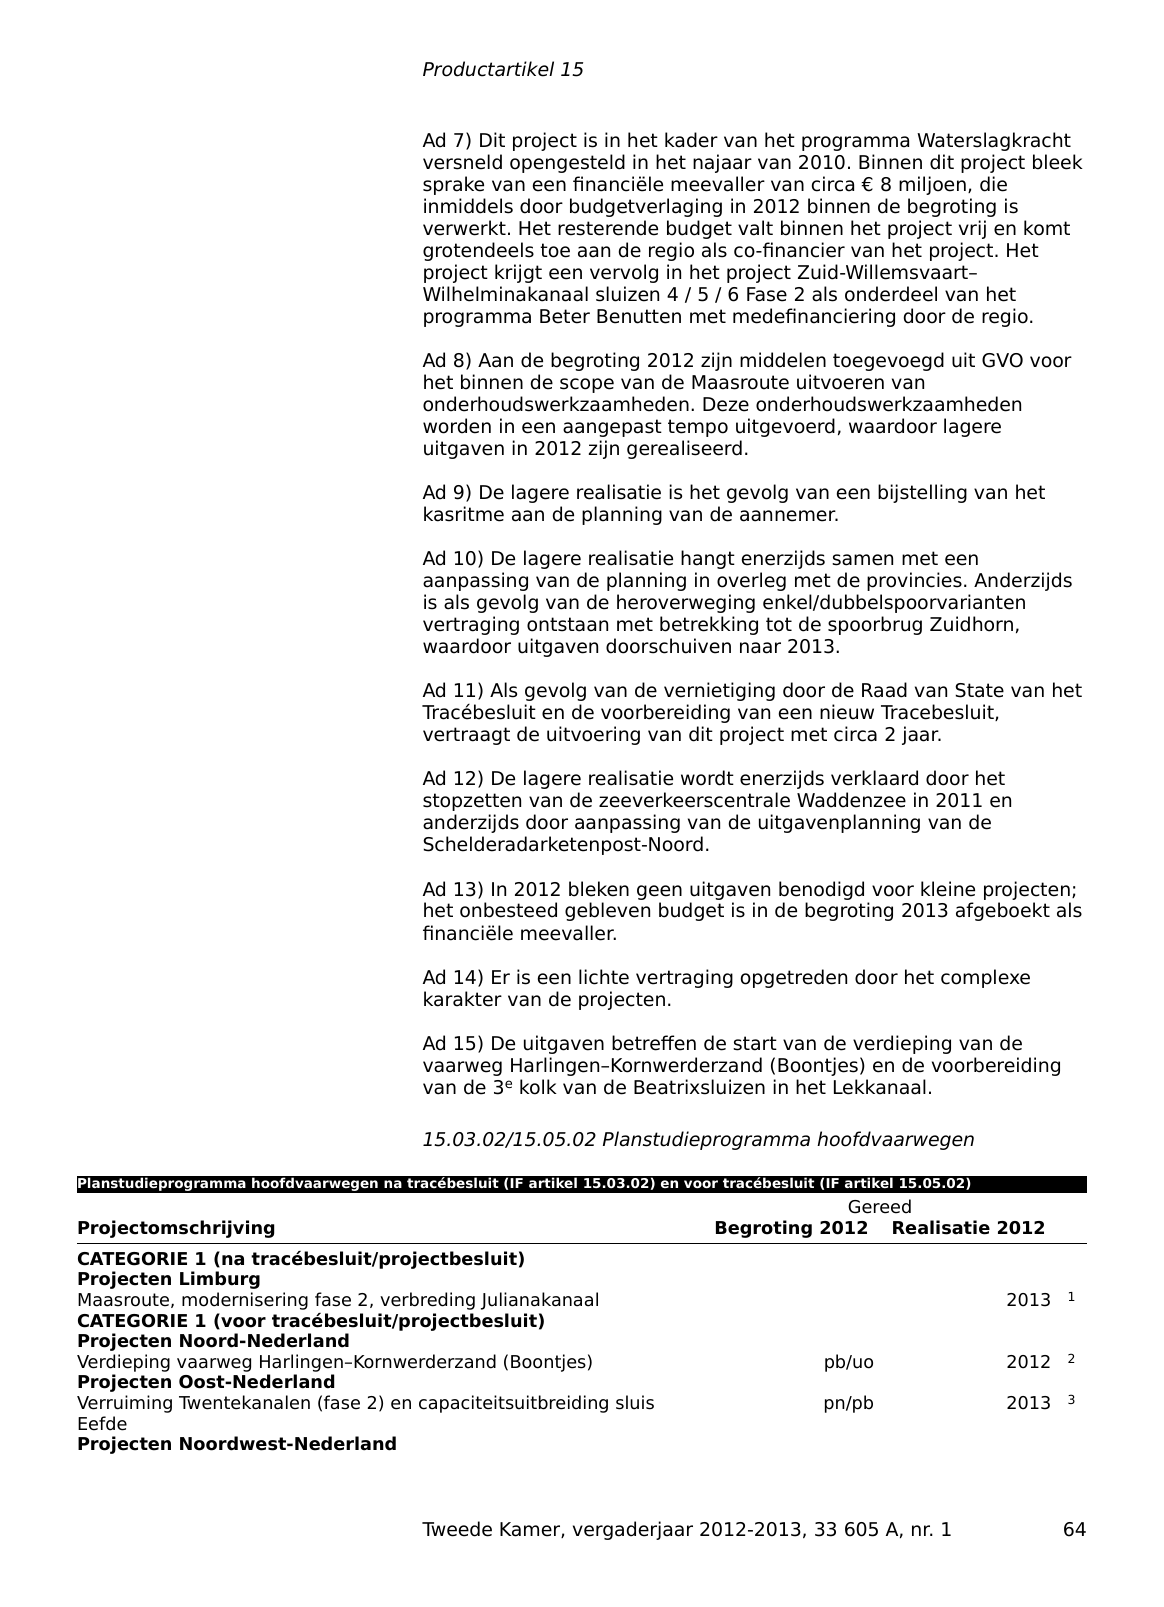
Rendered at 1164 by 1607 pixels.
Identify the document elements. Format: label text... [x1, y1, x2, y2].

table_cell [703, 1269, 880, 1290]
table_cell CATEGORIE 1 (voor tracébesluit/projectbesluit) [77, 1311, 703, 1331]
table_cell Gereed [703, 1193, 1057, 1218]
table_cell Maasroute, modernisering fase 2, verbreding Julianakanaal [77, 1290, 703, 1311]
table_cell [703, 1434, 880, 1455]
table_cell Verdieping vaarweg Harlingen–Kornwerderzand (Boontjes) [77, 1352, 703, 1372]
table_cell Projectomschrijving [77, 1218, 703, 1243]
text Ad 13) In 2012 bleken geen uitgaven benodigd voor kleine projecten; het onbesteed gebleven budget is in de begroting 2013 afgeboekt als financiële meevaller. [422, 878, 1087, 944]
table_cell [1057, 1218, 1087, 1243]
table_cell [1057, 1193, 1087, 1218]
table_cell 2 [1057, 1352, 1087, 1372]
table_cell Verruiming Twentekanalen (fase 2) en capaciteitsuitbreiding sluis Eefde [77, 1393, 703, 1434]
table_cell 3 [1057, 1393, 1087, 1434]
subtitle 15.03.02/15.05.02 Planstudieprogramma hoofdvaarwegen [422, 1129, 1087, 1151]
text Ad 15) De uitgaven betreffen de start van de verdieping van de vaarweg Harlingen–Kornwerderzand (Boontjes) en de voorbereiding van de 3e kolk van de Beatrixsluizen in het Lekkanaal. [422, 1033, 1087, 1099]
table_cell 2013 [880, 1290, 1057, 1311]
table_cell [880, 1331, 1057, 1352]
text Ad 12) De lagere realisatie wordt enerzijds verklaard door het stopzetten van de zeeverkeerscentrale Waddenzee in 2011 en anderzijds door aanpassing van de uitgavenplanning van de Schelderadarketenpost-Noord. [422, 768, 1087, 856]
table_header Planstudieprogramma hoofdvaarwegen na tracébesluit (IF artikel 15.03.02) en voor tracébesluit (IF artikel 15.05.02) [77, 1176, 1087, 1191]
table_cell [880, 1311, 1057, 1331]
text Ad 14) Er is een lichte vertraging opgetreden door het complexe karakter van de projecten. [422, 967, 1087, 1011]
table_cell [880, 1244, 1057, 1269]
table_cell [880, 1434, 1057, 1455]
table_cell 1 [1057, 1290, 1087, 1311]
table_cell Projecten Limburg [77, 1269, 703, 1290]
table_cell [880, 1269, 1057, 1290]
table_cell Realisatie 2012 [880, 1218, 1057, 1243]
table_cell [1057, 1244, 1087, 1269]
text Ad 9) De lagere realisatie is het gevolg van een bijstelling van het kasritme aan de planning van de aannemer. [422, 482, 1087, 526]
table_cell CATEGORIE 1 (na tracébesluit/projectbesluit) [77, 1244, 703, 1269]
table_cell [1057, 1269, 1087, 1290]
text Ad 8) Aan de begroting 2012 zijn middelen toegevoegd uit GVO voor het binnen de scope van de Maasroute uitvoeren van onderhoudswerkzaamheden. Deze onderhoudswerkzaamheden worden in een aangepast tempo uitgevoerd, waardoor lagere uitgaven in 2012 zijn gerealiseerd. [422, 350, 1087, 460]
table_cell pn/pb [703, 1393, 880, 1434]
table_cell [703, 1290, 880, 1311]
table_cell [703, 1311, 880, 1331]
text Ad 7) Dit project is in het kader van het programma Waterslagkracht versneld opengesteld in het najaar van 2010. Binnen dit project bleek sprake van een financiële meevaller van circa € 8 miljoen, die inmiddels door budgetverlaging in 2012 binnen de begroting is verwerkt. Het resterende budget valt binnen het project vrij en komt grotendeels toe aan de regio als co-financier van het project. Het project krijgt een vervolg in het project Zuid-Willemsvaart–Wilhelminakanaal sluizen 4 / 5 / 6 Fase 2 als onderdeel van het programma Beter Benutten met medefinanciering door de regio. [422, 130, 1087, 328]
text Ad 11) Als gevolg van de vernietiging door de Raad van State van het Tracébesluit en de voorbereiding van een nieuw Tracebesluit, vertraagt de uitvoering van dit project met circa 2 jaar. [422, 680, 1087, 746]
table_cell Begroting 2012 [703, 1218, 880, 1243]
table_cell Projecten Noordwest-Nederland [77, 1434, 703, 1455]
table_cell [77, 1193, 703, 1218]
table_cell [880, 1373, 1057, 1393]
text Ad 10) De lagere realisatie hangt enerzijds samen met een aanpassing van de planning in overleg met de provincies. Anderzijds is als gevolg van de heroverweging enkel/dubbelspoorvarianten vertraging ontstaan met betrekking tot de spoorbrug Zuidhorn, waardoor uitgaven doorschuiven naar 2013. [422, 548, 1087, 658]
table_cell 2012 [880, 1352, 1057, 1372]
table_cell Projecten Oost-Nederland [77, 1373, 703, 1393]
table_cell [1057, 1434, 1087, 1455]
table_cell pb/uo [703, 1352, 880, 1372]
table_cell [1057, 1373, 1087, 1393]
table_cell [703, 1373, 880, 1393]
table_cell [703, 1331, 880, 1352]
table_cell [703, 1244, 880, 1269]
table_cell [1057, 1311, 1087, 1331]
table_cell [1057, 1331, 1087, 1352]
table_cell 2013 [880, 1393, 1057, 1434]
table_cell Projecten Noord-Nederland [77, 1331, 703, 1352]
